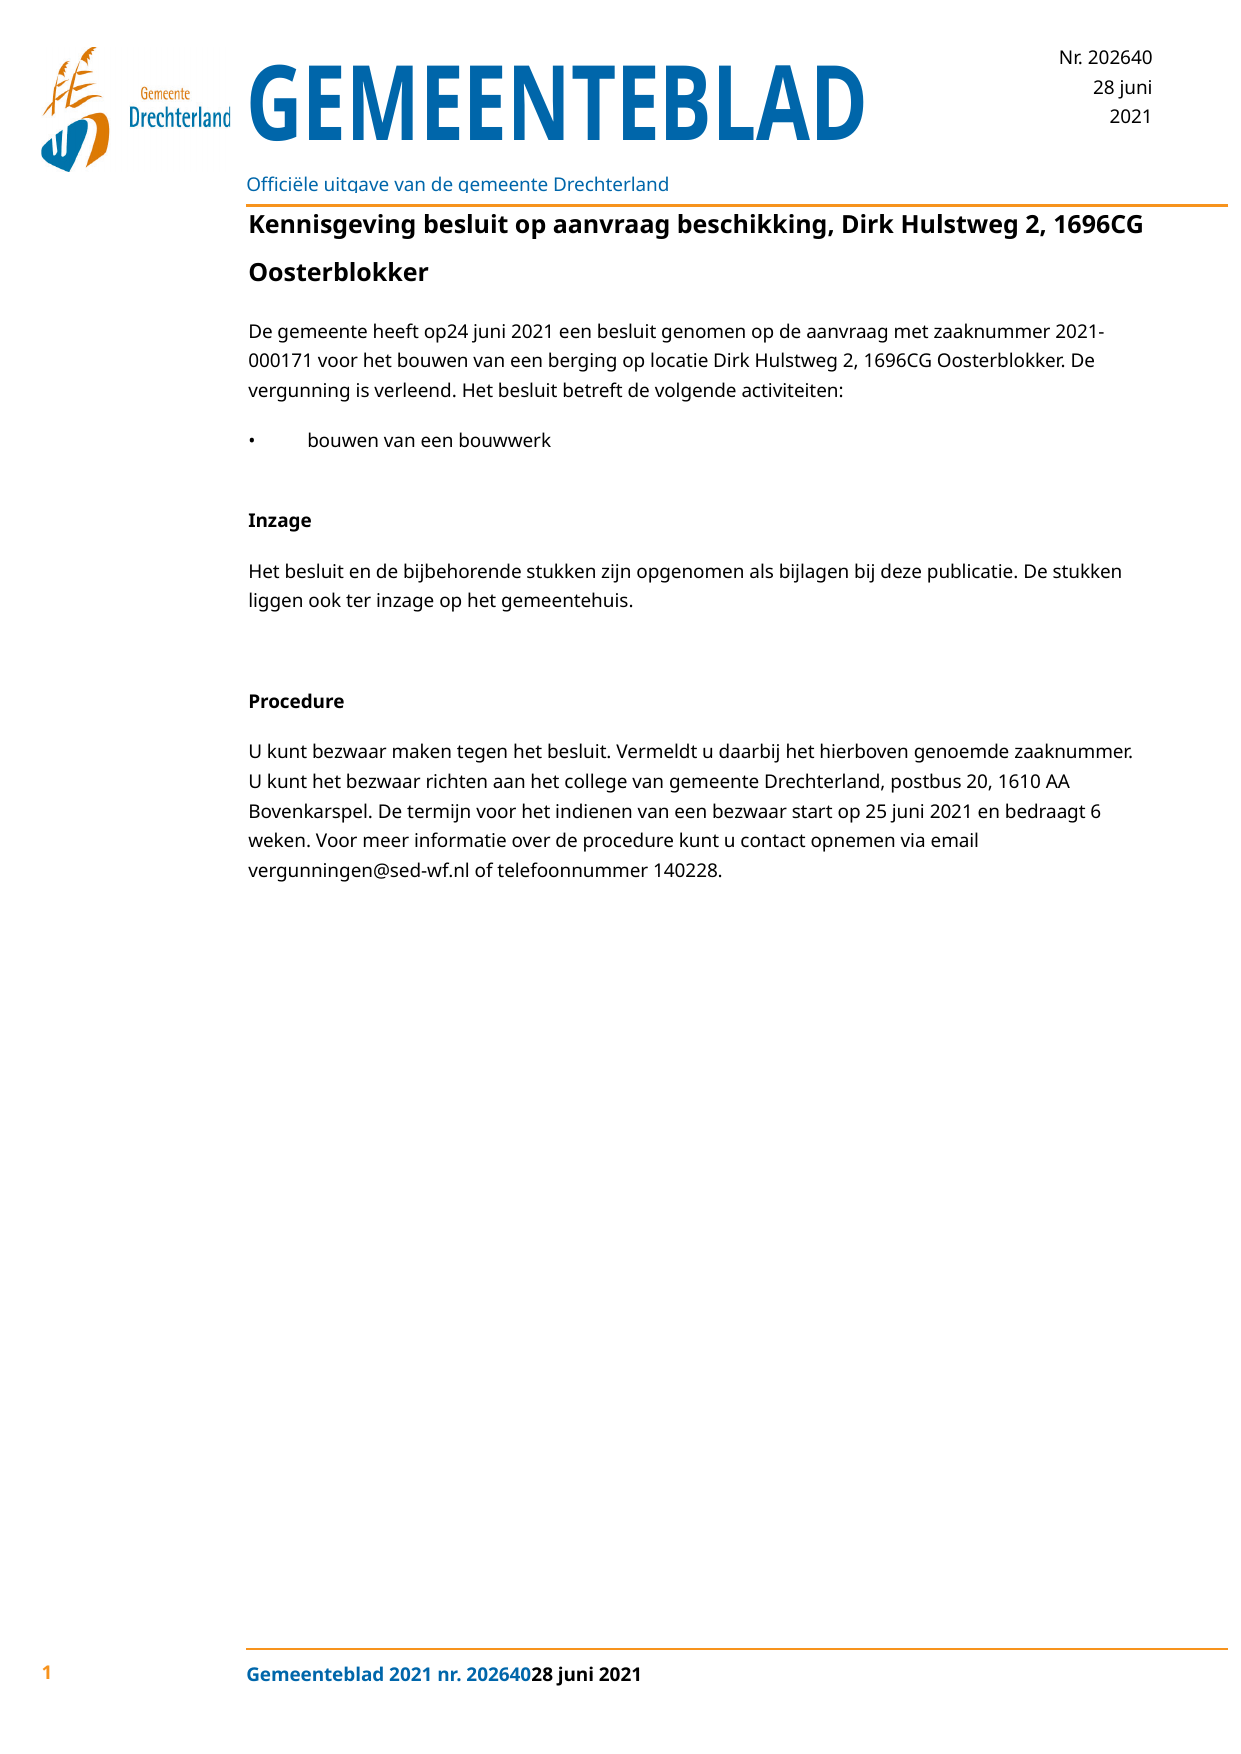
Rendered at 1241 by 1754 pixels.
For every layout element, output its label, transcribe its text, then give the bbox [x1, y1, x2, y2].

text U kunt bezwaar maken tegen het besluit. Vermeldt u daarbij het hierboven genoemde zaaknummer. U kunt het bezwaar richten aan het college van gemeente Drechterland, postbus 20, 1610 AA Bovenkarspel. De termijn voor het indienen van een bezwaar start op 25 juni 2021 en bedraagt 6 weken. Voor meer informatie over de procedure kunt u contact opnemen via email vergunningen@sed-wf.nl of telefoonnummer 140228. [248, 739, 1152, 883]
text Inzage [248, 507, 1152, 533]
text Kennisgeving besluit op aanvraag beschikking, Dirk Hulstweg 2, 1696CG Oosterblokker [248, 207, 1152, 288]
list bouwen van een bouwwerk [248, 427, 1152, 453]
picture [226, 115, 231, 124]
text Procedure [248, 688, 1152, 714]
picture [41, 47, 231, 172]
picture [41, 158, 64, 172]
text De gemeente heeft op24 juni 2021 een besluit genomen op de aanvraag met zaaknummer 2021-000171 voor het bouwen van een berging op locatie Dirk Hulstweg 2, 1696CG Oosterblokker. De vergunning is verleend. Het besluit betreft de volgende activiteiten: [248, 318, 1152, 403]
text Het besluit en de bijbehorende stukken zijn opgenomen als bijlagen bij deze publicatie. De stukken liggen ook ter inzage op het gemeentehuis. [248, 558, 1152, 613]
